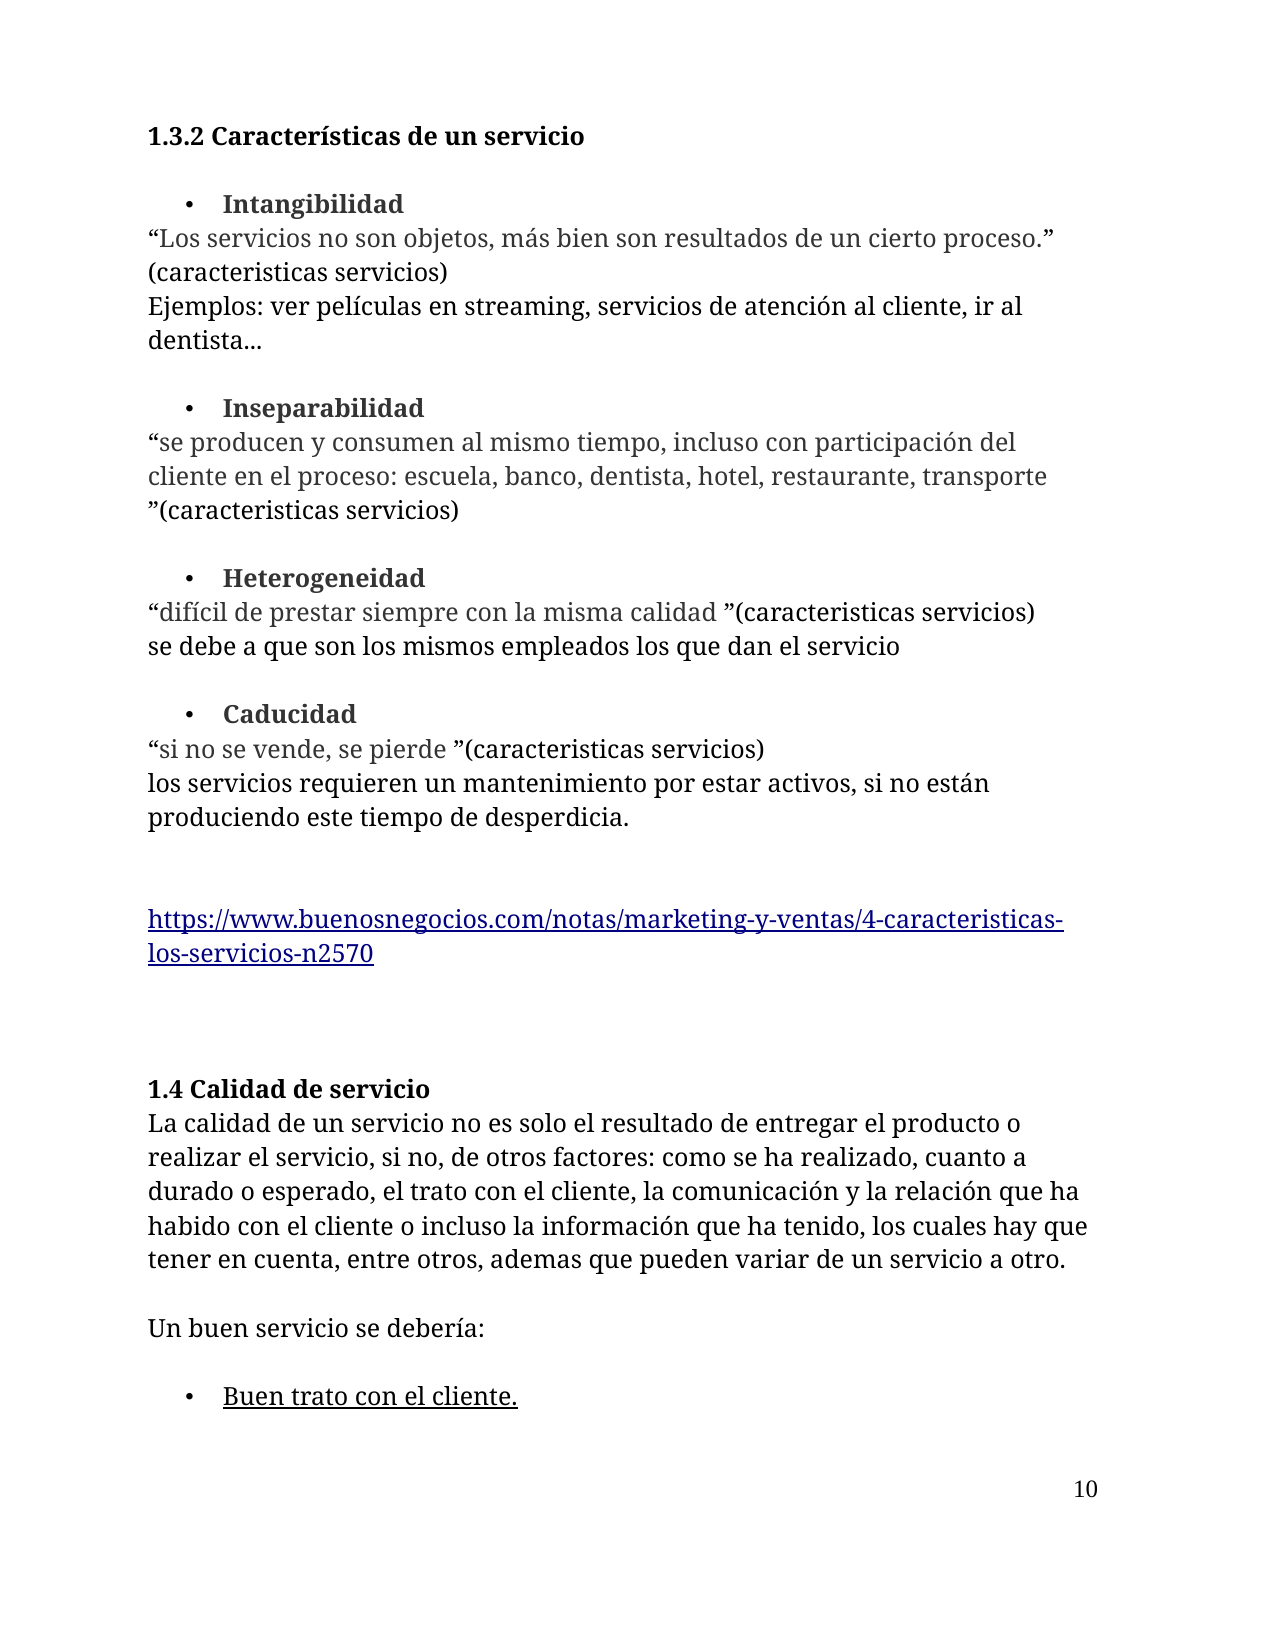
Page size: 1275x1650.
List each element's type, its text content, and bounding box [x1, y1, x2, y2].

text “difícil de prestar siempre con la misma calidad ”(caracteristicas servicios) [148, 595, 1098, 629]
list Caducidad [185, 697, 1098, 731]
text https://www.buenosnegocios.com/notas/marketing-y-ventas/4-caracteristicas-los-servicios-n2570 [148, 902, 1098, 970]
list Intangibilidad [185, 186, 1098, 220]
text “Los servicios no son objetos, más bien son resultados de un cierto proceso.” (caracteristicas servicios) [148, 220, 1098, 288]
text se debe a que son los mismos empleados los que dan el servicio [148, 629, 1098, 663]
list Heterogeneidad [185, 561, 1098, 595]
text “si no se vende, se pierde ”(caracteristicas servicios) [148, 731, 1098, 765]
text Ejemplos: ver películas en streaming, servicios de atención al cliente, ir al dentista... [148, 288, 1098, 357]
text 1.3.2 Características de un servicio [148, 118, 1098, 152]
text La calidad de un servicio no es solo el resultado de entregar el producto o realizar el servicio, si no, de otros factores: como se ha realizado, cuanto a durado o esperado, el trato con el cliente, la comunicación y la relación que ha habido con el cliente o incluso la información que ha tenido, los cuales hay que tener en cuenta, entre otros, ademas que pueden variar de un servicio a otro. [148, 1106, 1098, 1276]
list Inseparabilidad [185, 391, 1098, 425]
text Un buen servicio se debería: [148, 1310, 1098, 1344]
list Buen trato con el cliente. [185, 1378, 1098, 1412]
text 1.4 Calidad de servicio [148, 1072, 1098, 1106]
text “se producen y consumen al mismo tiempo, incluso con participación del cliente en el proceso: escuela, banco, dentista, hotel, restaurante, transporte ”(caracteristicas servicios) [148, 425, 1098, 527]
text los servicios requieren un mantenimiento por estar activos, si no están produciendo este tiempo de desperdicia. [148, 765, 1098, 833]
